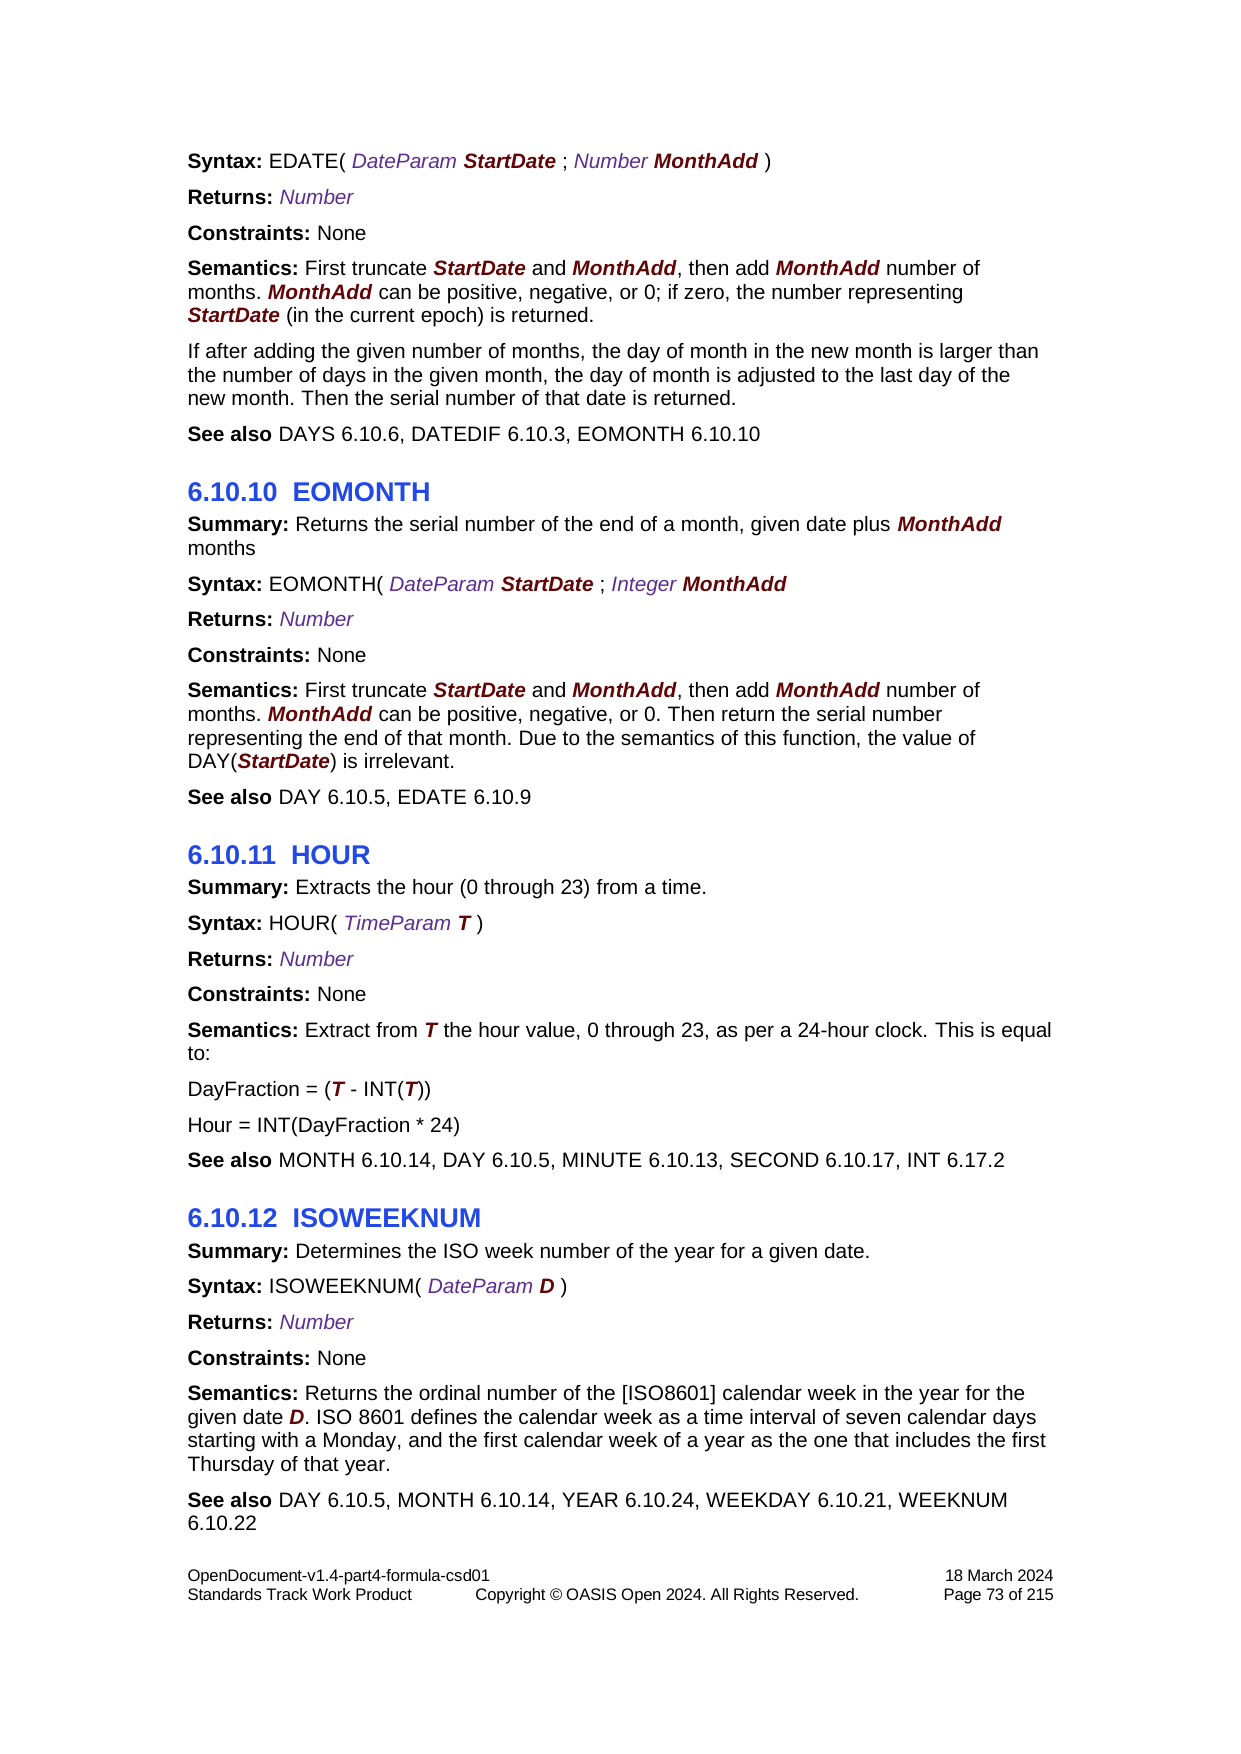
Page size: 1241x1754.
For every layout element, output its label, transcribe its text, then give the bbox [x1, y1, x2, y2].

text Syntax: ISOWEEKNUM( DateParam D ) [187, 1275, 1053, 1298]
text Constraints: None [187, 983, 1053, 1006]
text Returns: Number [187, 947, 1053, 971]
text Summary: Determines the ISO week number of the year for a given date. [187, 1239, 1053, 1263]
text Semantics: Returns the ordinal number of the [ISO8601] calendar week in the year for the given date D. ISO 8601 defines the calendar week as a time interval of seven calendar days starting with a Monday, and the first calendar week of a year as the one that includes the first Thursday of that year. [187, 1382, 1053, 1476]
text Summary: Extracts the hour (0 through 23) from a time. [187, 876, 1053, 899]
text Constraints: None [187, 1346, 1053, 1370]
text See also DAY 6.10.5, EDATE 6.10.9 [187, 785, 1053, 809]
text Constraints: None [187, 643, 1053, 667]
text DayFraction = (T - INT(T)) [187, 1077, 1053, 1101]
text Syntax: HOUR( TimeParam T ) [187, 911, 1053, 935]
text Syntax: EOMONTH( DateParam StartDate ; Integer MonthAdd [187, 572, 1053, 596]
text Summary: Returns the serial number of the end of a month, given date plus MonthAdd months [187, 513, 1053, 560]
text Hour = INT(DayFraction * 24) [187, 1113, 1053, 1137]
text See also DAYS 6.10.6, DATEDIF 6.10.3, EOMONTH 6.10.10 [187, 422, 1053, 446]
text Returns: Number [187, 608, 1053, 631]
text Semantics: First truncate StartDate and MonthAdd, then add MonthAdd number of months. MonthAdd can be positive, negative, or 0. Then return the serial number representing the end of that month. Due to the semantics of this function, the value of DAY(StartDate) is irrelevant. [187, 679, 1053, 773]
text See also DAY 6.10.5, MONTH 6.10.14, YEAR 6.10.24, WEEKDAY 6.10.21, WEEKNUM 6.10.22 [187, 1488, 1053, 1535]
subtitle HOUR [187, 840, 1053, 870]
text Returns: Number [187, 186, 1053, 209]
text Semantics: Extract from T the hour value, 0 through 23, as per a 24-hour clock. This is equal to: [187, 1018, 1053, 1065]
text If after adding the given number of months, the day of month in the new month is larger than the number of days in the given month, the day of month is adjusted to the last day of the new month. Then the serial number of that date is returned. [187, 339, 1053, 410]
text Syntax: EDATE( DateParam StartDate ; Number MonthAdd ) [187, 150, 1053, 173]
subtitle EOMONTH [187, 477, 1053, 507]
text Constraints: None [187, 221, 1053, 245]
subtitle ISOWEEKNUM [187, 1203, 1053, 1233]
text Returns: Number [187, 1311, 1053, 1334]
text See also MONTH 6.10.14, DAY 6.10.5, MINUTE 6.10.13, SECOND 6.10.17, INT 6.17.2 [187, 1149, 1053, 1172]
text Semantics: First truncate StartDate and MonthAdd, then add MonthAdd number of months. MonthAdd can be positive, negative, or 0; if zero, the number representing StartDate (in the current epoch) is returned. [187, 257, 1053, 327]
